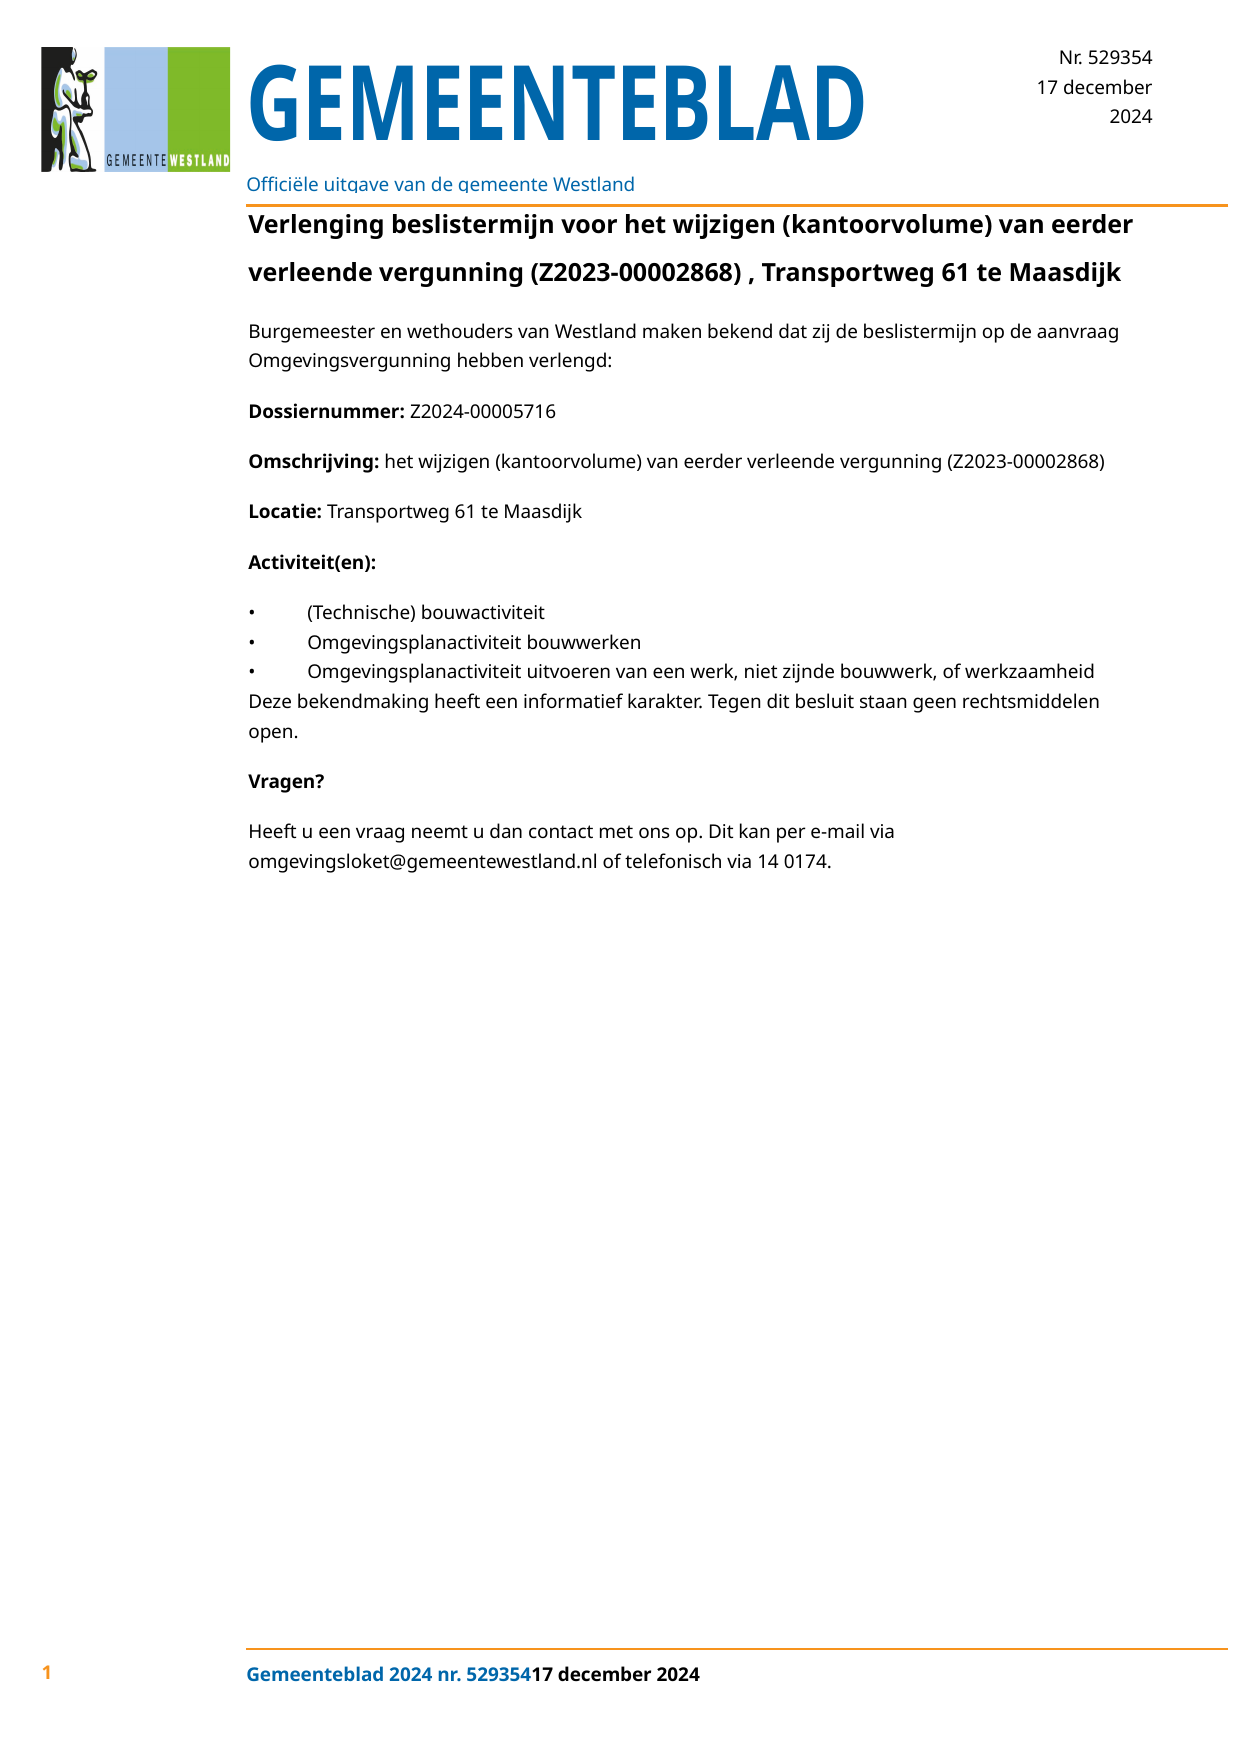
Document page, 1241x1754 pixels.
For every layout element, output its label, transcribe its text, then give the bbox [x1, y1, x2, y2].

text Heeft u een vraag neemt u dan contact met ons op. Dit kan per e-mail via omgevingsloket@gemeentewestland.nl of telefonisch via 14 0174. [248, 819, 1152, 874]
text Dossiernummer: Z2024-00005716 [248, 398, 1152, 424]
list (Technische) bouwactiviteit [248, 599, 1152, 625]
picture [41, 47, 231, 172]
list Omgevingsplanactiviteit uitvoeren van een werk, niet zijnde bouwwerk, of werkzaamheid [248, 659, 1152, 684]
text Deze bekendmaking heeft een informatief karakter. Tegen dit besluit staan geen rechtsmiddelen open. [248, 688, 1152, 744]
text Locatie: Transportweg 61 te Maasdijk [248, 499, 1152, 524]
text Burgemeester en wethouders van Westland maken bekend dat zij de beslistermijn op de aanvraag Omgevingsvergunning hebben verlengd: [248, 318, 1152, 373]
list Omgevingsplanactiviteit bouwwerken [248, 629, 1152, 655]
text Vragen? [248, 768, 1152, 794]
text Omschrijving: het wijzigen (kantoorvolume) van eerder verleende vergunning (Z2023-00002868) [248, 448, 1152, 474]
text Activiteit(en): [248, 549, 1152, 575]
text Verlenging beslistermijn voor het wijzigen (kantoorvolume) van eerder verleende vergunning (Z2023-00002868) , Transportweg 61 te Maasdijk [248, 207, 1152, 288]
